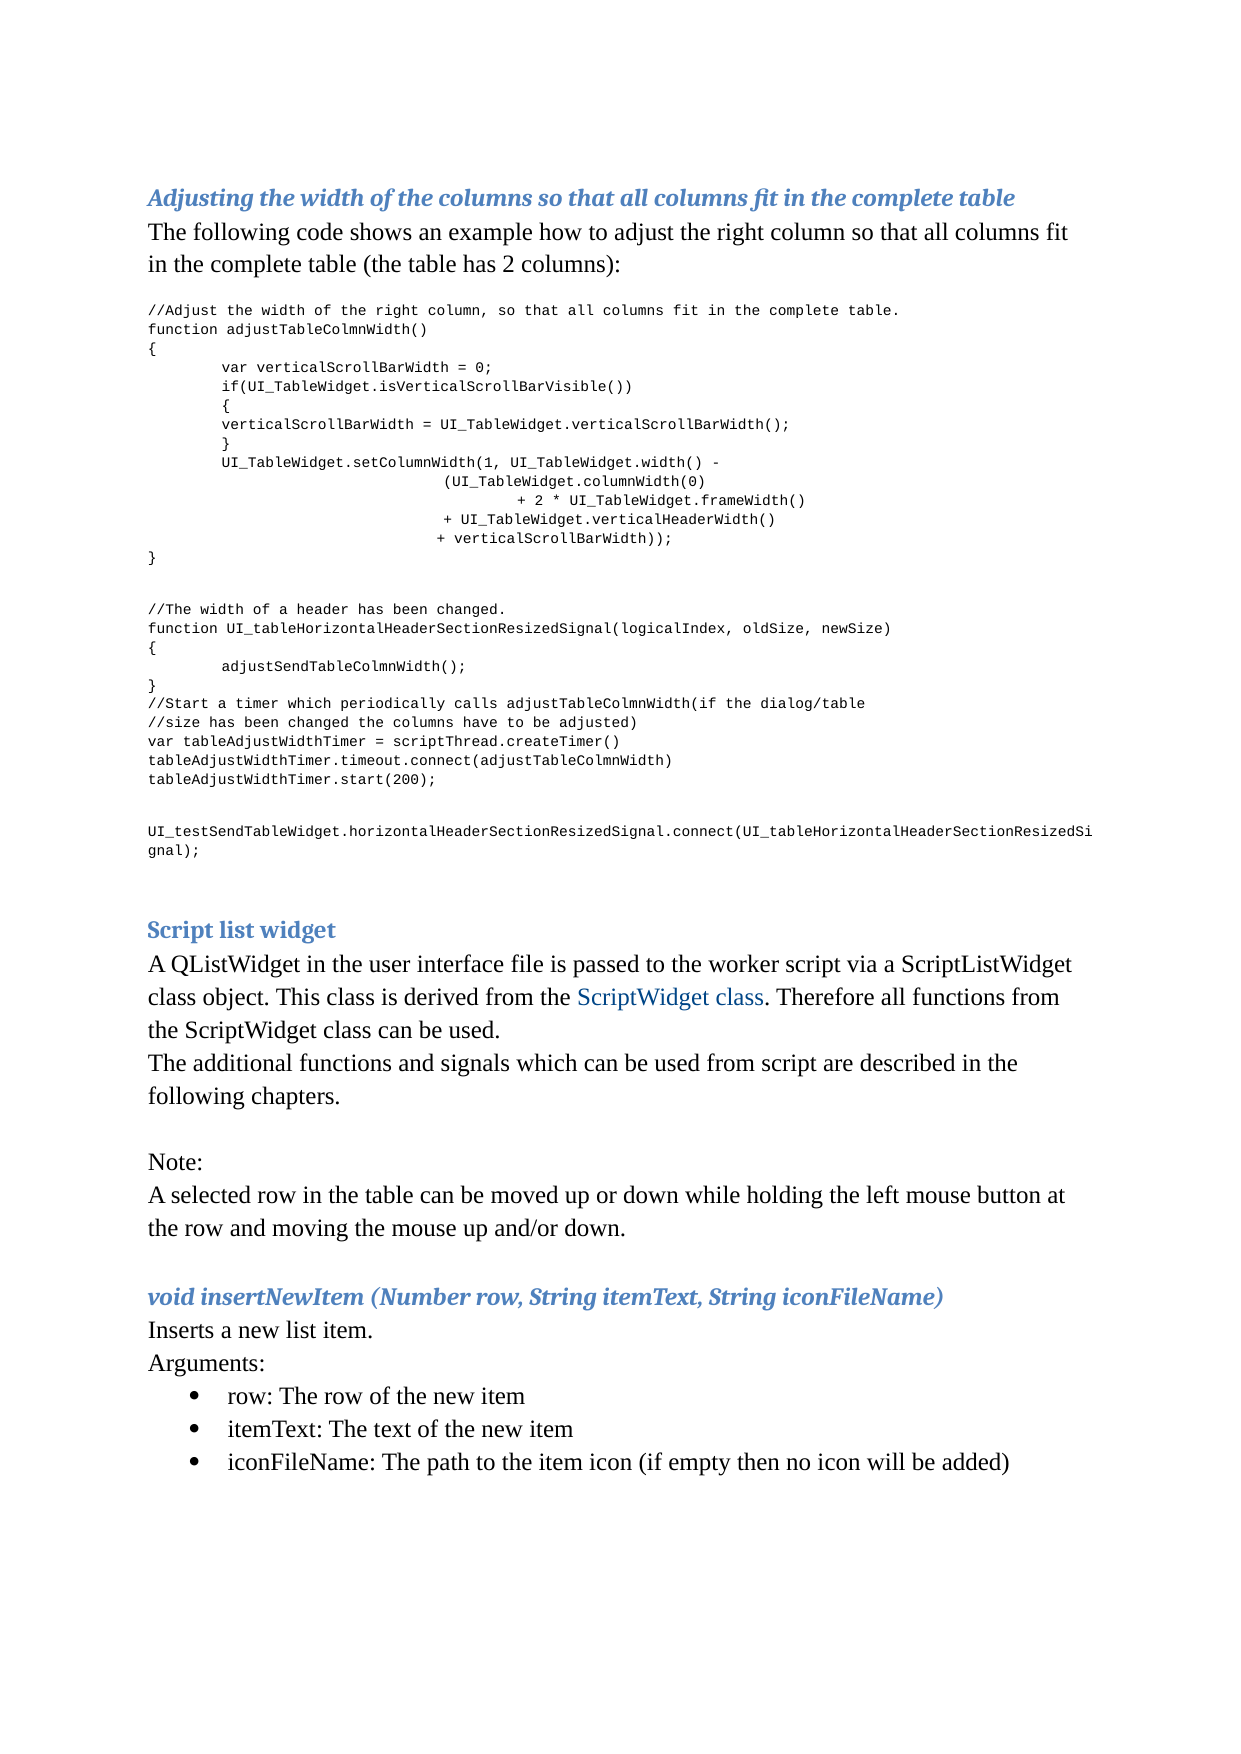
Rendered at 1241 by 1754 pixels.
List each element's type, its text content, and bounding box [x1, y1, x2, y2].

text The following code shows an example how to adjust the right column so that all columns fit in the complete table (the table has 2 columns): [148, 217, 1093, 278]
text } [148, 550, 1093, 566]
text tableAdjustWidthTimer.timeout.connect(adjustTableColmnWidth) [148, 753, 1093, 770]
subtitle void insertNewItem (Number row, String itemText, String iconFileName) [148, 1282, 1093, 1311]
subtitle Adjusting the width of the columns so that all columns fit in the complete table [148, 183, 1093, 212]
text //Start a timer which periodically calls adjustTableColmnWidth(if the dialog/table [148, 697, 1093, 713]
text UI_testSendTableWidget.horizontalHeaderSectionResizedSignal.connect(UI_tableHorizontalHeaderSectionResizedSignal); [148, 824, 1093, 860]
text + 2 * UI_TableWidget.frameWidth() [148, 493, 1093, 509]
text if(UI_TableWidget.isVerticalScrollBarVisible()) [148, 379, 1093, 396]
text } [148, 678, 1093, 694]
text verticalScrollBarWidth = UI_TableWidget.verticalScrollBarWidth(); [148, 417, 1093, 434]
text UI_TableWidget.setColumnWidth(1, UI_TableWidget.width() - [148, 455, 1093, 472]
text function UI_tableHorizontalHeaderSectionResizedSignal(logicalIndex, oldSize, newSize) [148, 621, 1093, 637]
text var verticalScrollBarWidth = 0; [148, 360, 1093, 377]
text { [148, 341, 1093, 358]
text var tableAdjustWidthTimer = scriptThread.createTimer() [148, 734, 1093, 751]
text } [148, 436, 1093, 453]
text //Adjust the width of the right column, so that all columns fit in the complete table. [148, 303, 1093, 320]
text //The width of a header has been changed. [148, 602, 1093, 618]
text Inserts a new list item. [148, 1315, 1093, 1344]
list row: The row of the new item [190, 1381, 1093, 1410]
text A QListWidget in the user interface file is passed to the worker script via a ScriptListWidget class object. This class is derived from the ScriptWidget class. Therefore all functions from the ScriptWidget class can be used. [148, 949, 1093, 1044]
text Arguments: [148, 1348, 1093, 1377]
text (UI_TableWidget.columnWidth(0) [148, 474, 1093, 491]
text + UI_TableWidget.verticalHeaderWidth() [148, 512, 1093, 528]
text The additional functions and signals which can be used from script are described in the following chapters. [148, 1048, 1093, 1110]
text function adjustTableColmnWidth() [148, 322, 1093, 339]
text { [148, 640, 1093, 656]
text adjustSendTableColmnWidth(); [148, 659, 1093, 675]
text + verticalScrollBarWidth)); [148, 531, 1093, 547]
list itemText: The text of the new item [190, 1414, 1093, 1443]
list iconFileName: The path to the item icon (if empty then no icon will be added) [190, 1447, 1093, 1476]
text A selected row in the table can be moved up or down while holding the left mouse button at the row and moving the mouse up and/or down. [148, 1180, 1093, 1242]
text tableAdjustWidthTimer.start(200); [148, 772, 1093, 789]
text Note: [148, 1147, 1093, 1176]
text //size has been changed the columns have to be adjusted) [148, 716, 1093, 732]
text { [148, 398, 1093, 415]
subtitle Script list widget [148, 916, 1093, 945]
